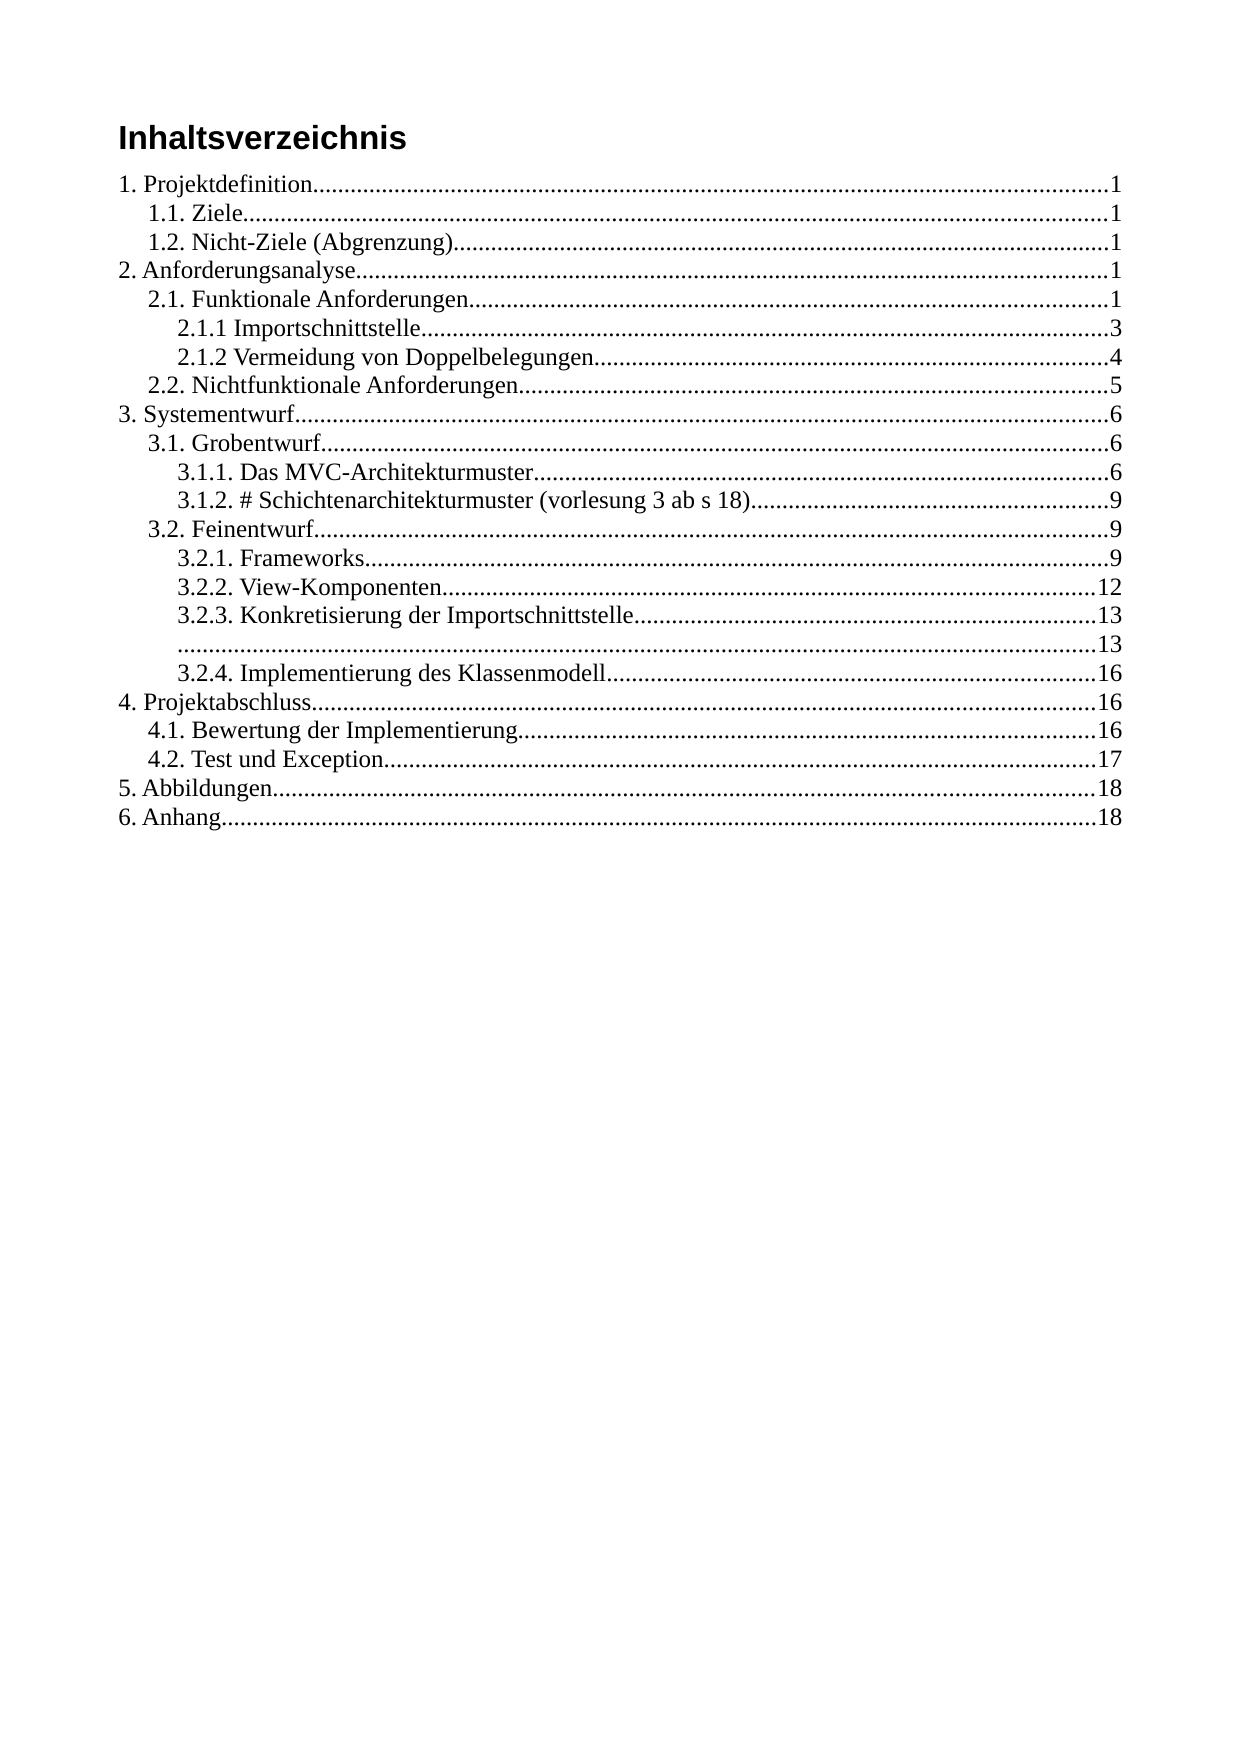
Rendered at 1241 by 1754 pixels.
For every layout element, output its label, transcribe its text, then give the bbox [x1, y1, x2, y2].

text 1. Projektdefinition 1 [118, 169, 1122, 198]
text 3.1.1. Das MVC-Architekturmuster 6 [177, 457, 1122, 485]
text 3.1. Grobentwurf 6 [148, 428, 1122, 457]
text 1.2. Nicht-Ziele (Abgrenzung) 1 [148, 227, 1122, 255]
subtitle Inhaltsverzeichnis [118, 118, 1122, 157]
text 5. Abbildungen 18 [118, 773, 1122, 802]
text 3.2.1. Frameworks 9 [177, 543, 1122, 572]
text 3.2.3. Konkretisierung der Importschnittstelle 13 [177, 600, 1122, 629]
text 4. Projektabschluss 16 [118, 687, 1122, 715]
text 6. Anhang 18 [118, 802, 1122, 830]
text 2.1.1 Importschnittstelle 3 [177, 313, 1122, 342]
text 2.2. Nichtfunktionale Anforderungen 5 [148, 370, 1122, 399]
text 2.1.2 Vermeidung von Doppelbelegungen 4 [177, 342, 1122, 370]
text 4.1. Bewertung der Implementierung 16 [148, 715, 1122, 744]
text 3.2.4. Implementierung des Klassenmodell 16 [177, 658, 1122, 687]
text 3.2. Feinentwurf 9 [148, 514, 1122, 543]
text 3.2.2. View-Komponenten 12 [177, 572, 1122, 600]
text 4.2. Test und Exception 17 [148, 744, 1122, 773]
text 3.1.2. # Schichtenarchitekturmuster (vorlesung 3 ab s 18) 9 [177, 485, 1122, 514]
text 13 [177, 629, 1122, 658]
text 3. Systementwurf 6 [118, 399, 1122, 428]
text 2. Anforderungsanalyse 1 [118, 255, 1122, 284]
text 2.1. Funktionale Anforderungen 1 [148, 284, 1122, 313]
text 1.1. Ziele 1 [148, 198, 1122, 227]
